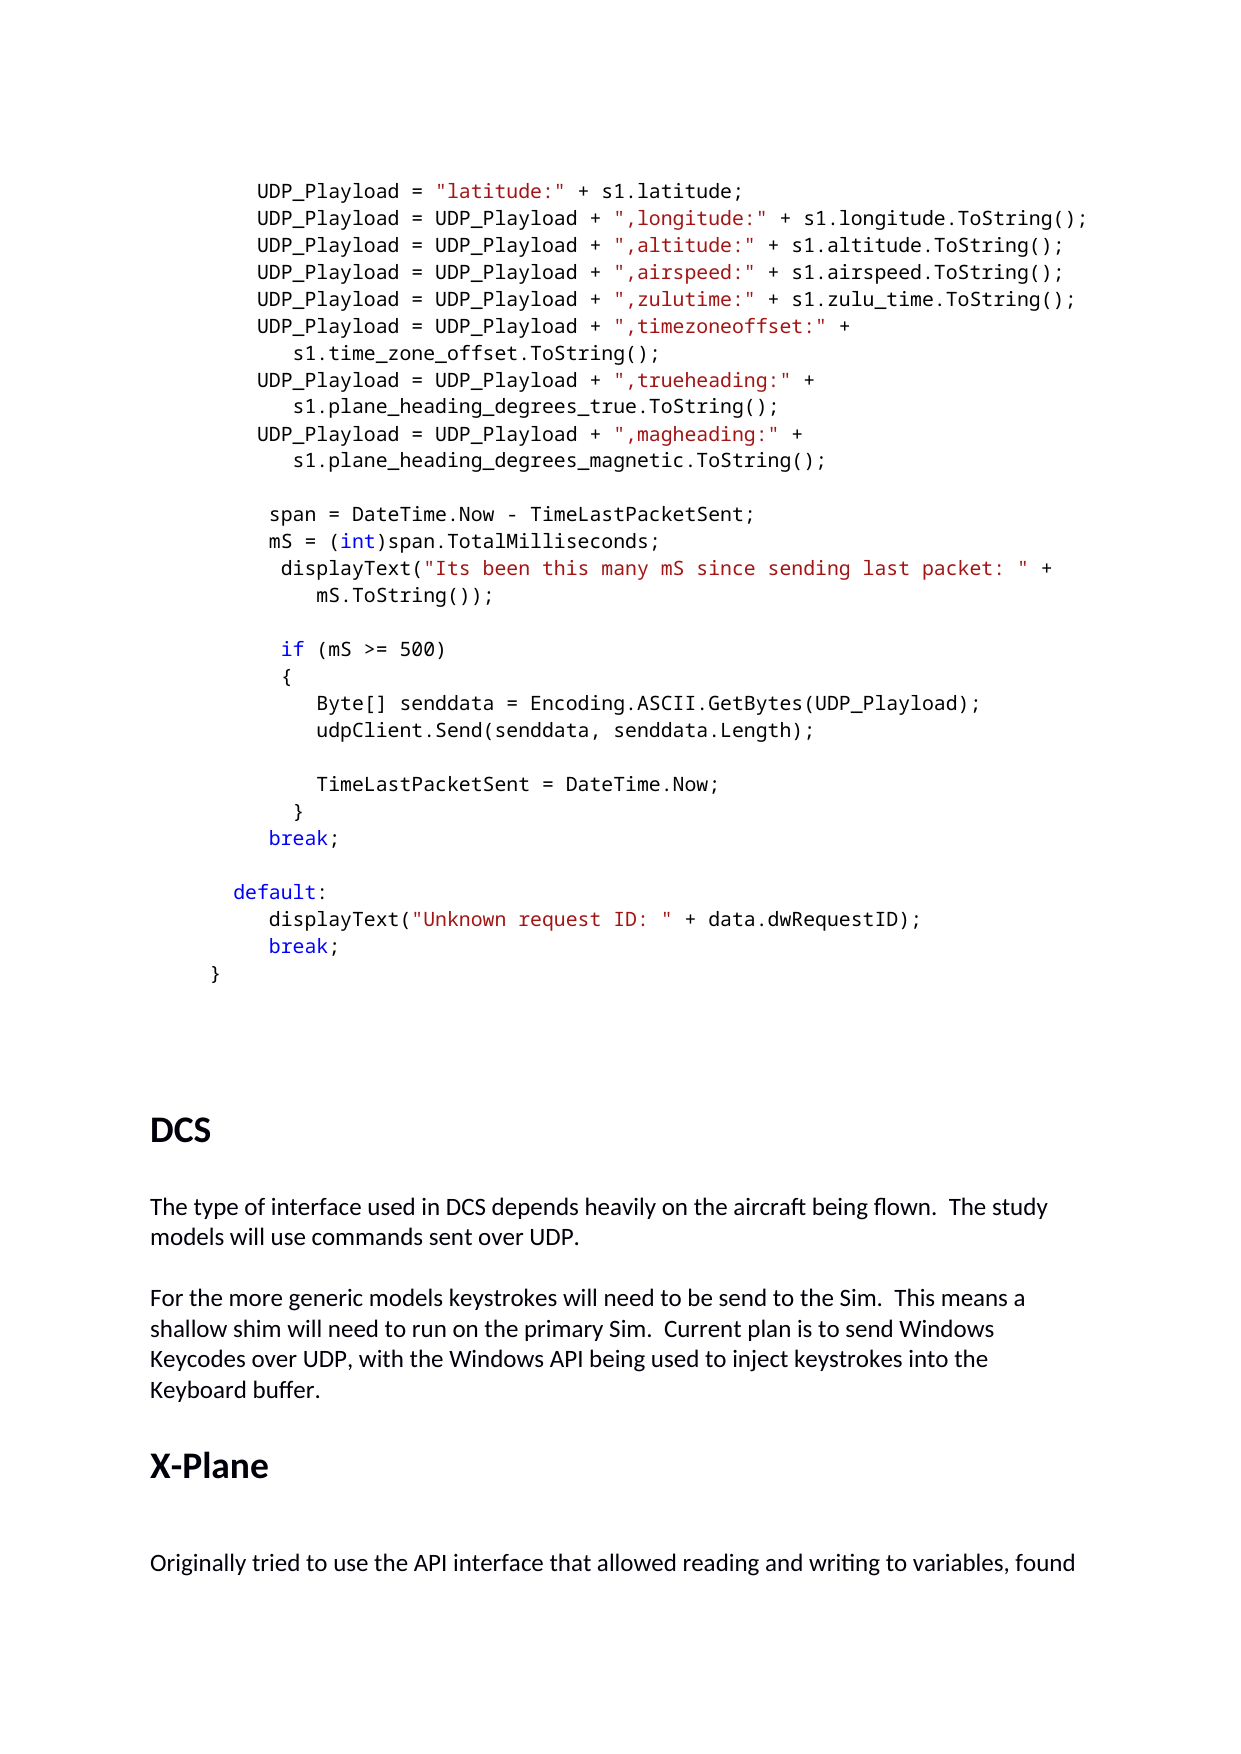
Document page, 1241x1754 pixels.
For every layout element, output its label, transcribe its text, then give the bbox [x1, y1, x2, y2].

text break; [150, 932, 1090, 959]
text UDP_Playload = UDP_Playload + ",trueheading:" + [150, 366, 1090, 393]
subtitle DCS [150, 1106, 1090, 1152]
text if (mS >= 500) [150, 636, 1090, 663]
text Originally tried to use the API interface that allowed reading and writing to variables, found [150, 1547, 1090, 1578]
text UDP_Playload = UDP_Playload + ",longitude:" + s1.longitude.ToString(); [150, 204, 1090, 231]
subtitle X-Plane [150, 1442, 1090, 1488]
text UDP_Playload = UDP_Playload + ",airspeed:" + s1.airspeed.ToString(); [150, 258, 1090, 285]
text span = DateTime.Now - TimeLastPacketSent; [150, 501, 1090, 528]
text mS.ToString()); [150, 582, 1090, 609]
text udpClient.Send(senddata, senddata.Length); [150, 717, 1090, 743]
text { [150, 663, 1090, 689]
text } [150, 797, 1090, 824]
text UDP_Playload = UDP_Playload + ",zulutime:" + s1.zulu_time.ToString(); [150, 285, 1090, 312]
text UDP_Playload = UDP_Playload + ",magheading:" + [150, 420, 1090, 447]
text default: [150, 878, 1090, 905]
text TimeLastPacketSent = DateTime.Now; [150, 771, 1090, 797]
text s1.plane_heading_degrees_true.ToString(); [150, 393, 1090, 420]
text UDP_Playload = UDP_Playload + ",altitude:" + s1.altitude.ToString(); [150, 231, 1090, 258]
text s1.time_zone_offset.ToString(); [150, 339, 1090, 366]
text UDP_Playload = "latitude:" + s1.latitude; [150, 177, 1090, 204]
text mS = (int)span.TotalMilliseconds; [150, 528, 1090, 555]
text For the more generic models keystrokes will need to be send to the Sim. This means a shallow shim will need to run on the primary Sim. Current plan is to send Windows Keycodes over UDP, with the Windows API being used to inject keystrokes into the Keyboard buffer. [150, 1283, 1090, 1405]
text break; [150, 824, 1090, 851]
text s1.plane_heading_degrees_magnetic.ToString(); [150, 447, 1090, 474]
text The type of interface used in DCS depends heavily on the aircraft being flown. The study models will use commands sent over UDP. [150, 1191, 1090, 1252]
text UDP_Playload = UDP_Playload + ",timezoneoffset:" + [150, 312, 1090, 339]
text Byte[] senddata = Encoding.ASCII.GetBytes(UDP_Playload); [150, 689, 1090, 717]
text displayText("Unknown request ID: " + data.dwRequestID); [150, 905, 1090, 932]
text } [150, 959, 1090, 986]
text displayText("Its been this many mS since sending last packet: " + [150, 555, 1090, 582]
